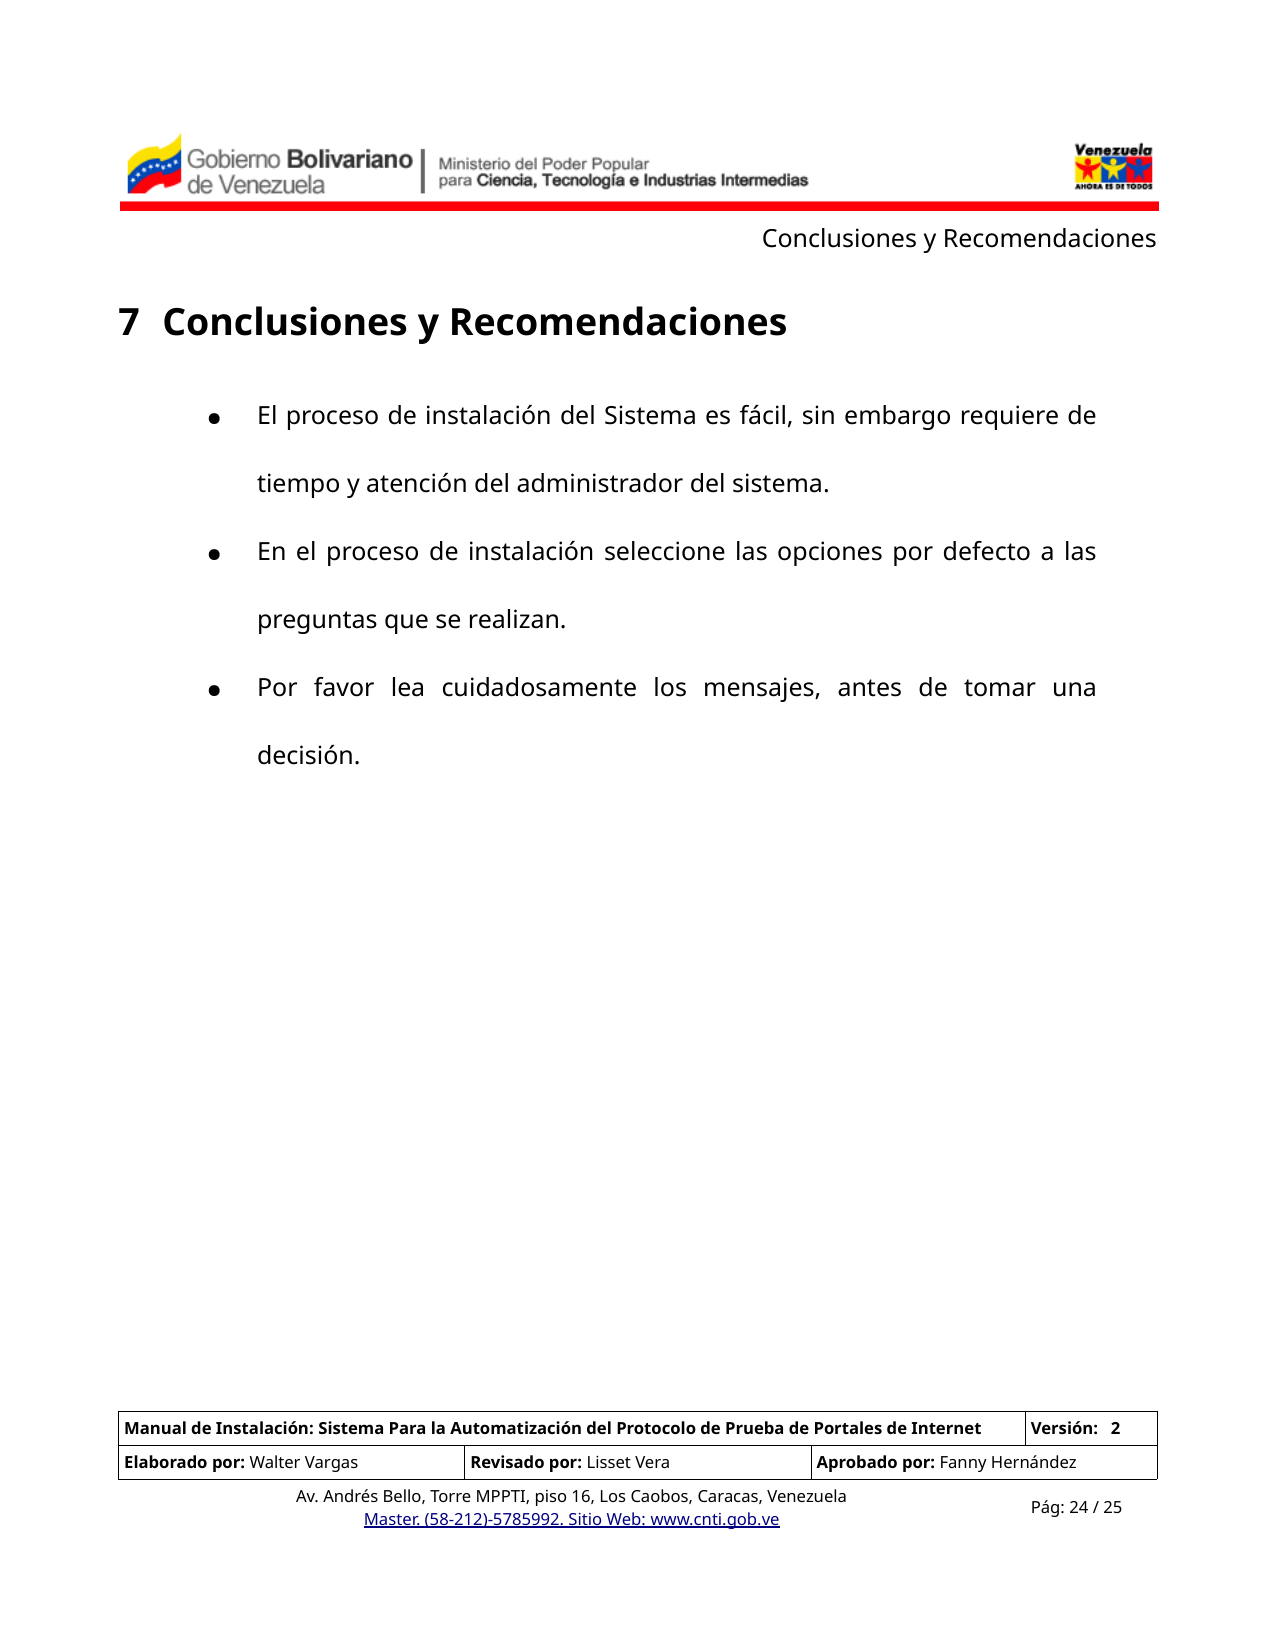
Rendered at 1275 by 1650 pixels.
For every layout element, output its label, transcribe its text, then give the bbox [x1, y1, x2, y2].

list El proceso de instalación del Sistema es fácil, sin embargo requiere de tiempo y atención del administrador del sistema. [207, 372, 1098, 499]
list En el proceso de instalación seleccione las opciones por defecto a las preguntas que se realizan. [207, 517, 1098, 636]
picture [120, 125, 1159, 211]
list Por favor lea cuidadosamente los mensajes, antes de tomar una decisión. [207, 653, 1098, 772]
subtitle Conclusiones y Recomendaciones [118, 295, 1157, 346]
